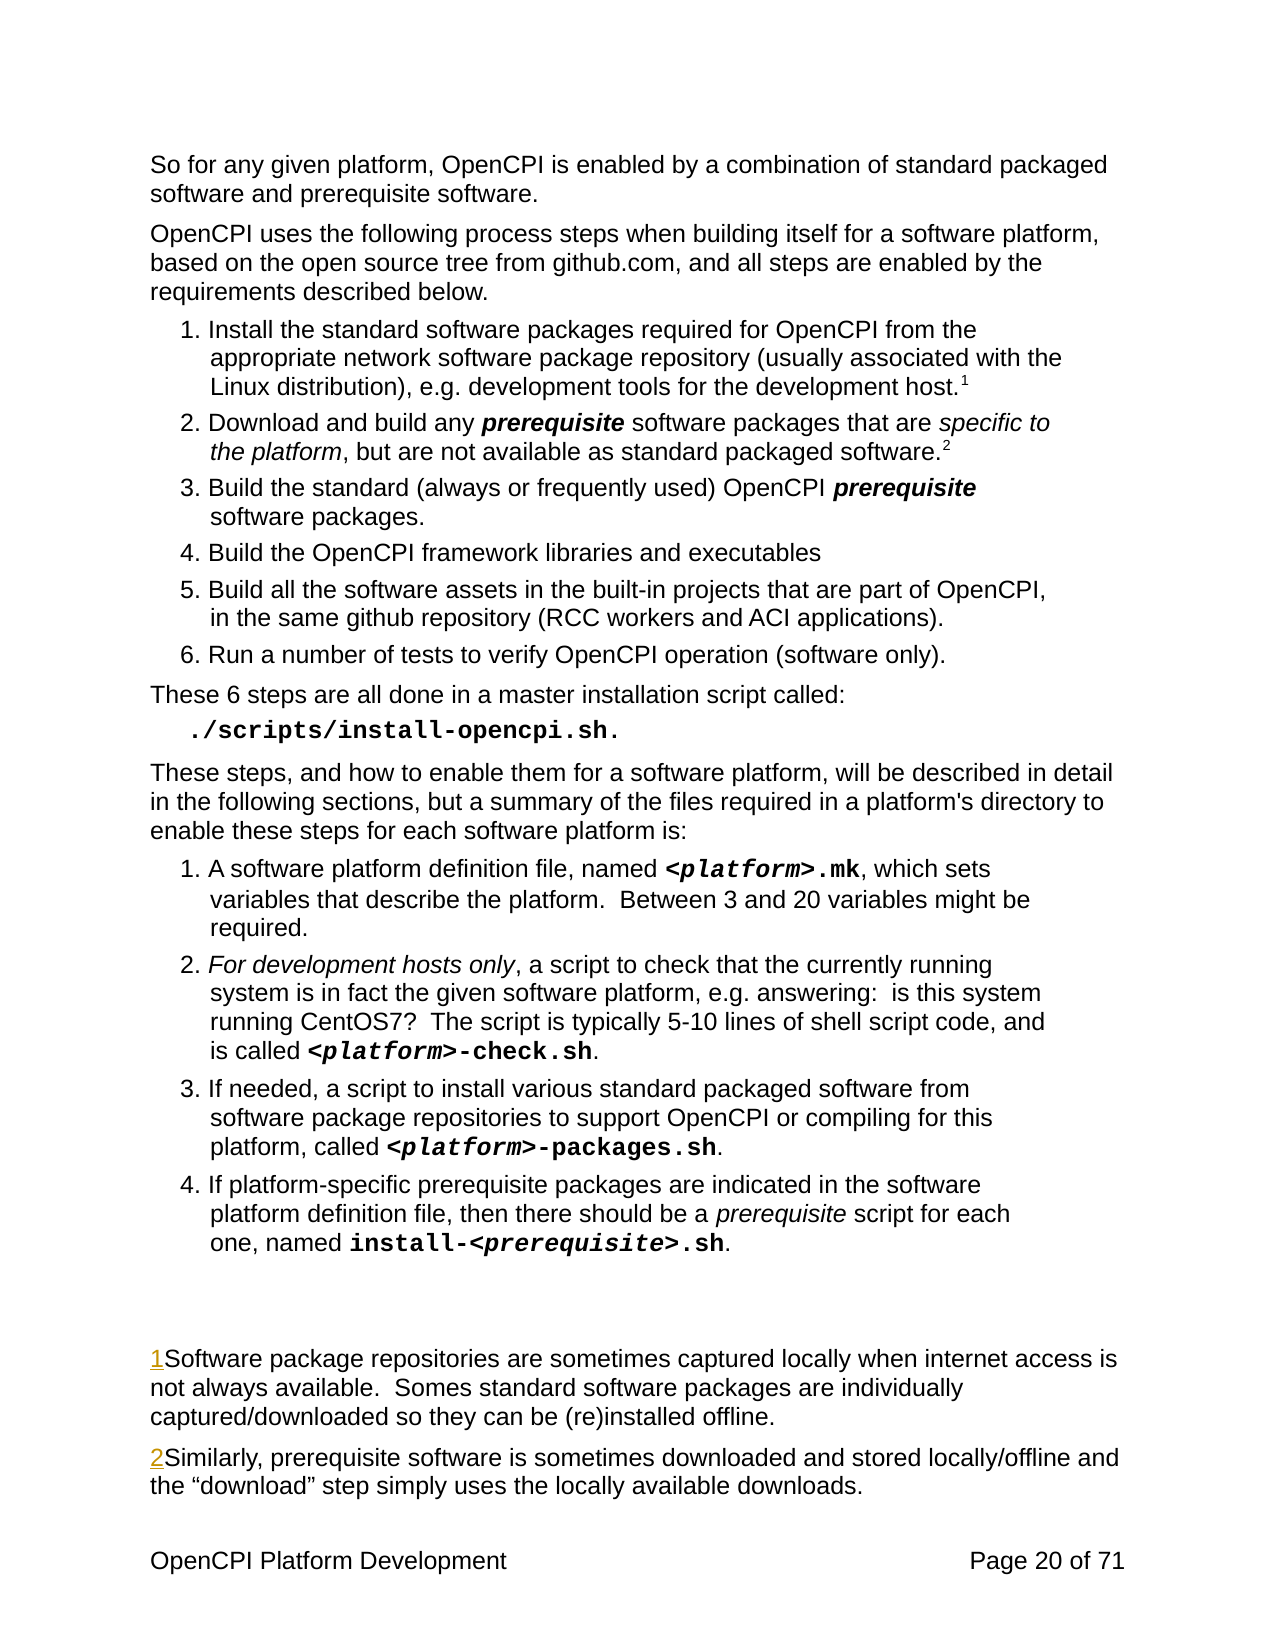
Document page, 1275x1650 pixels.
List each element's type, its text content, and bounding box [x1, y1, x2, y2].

text These steps, and how to enable them for a software platform, will be described in detail in the following sections, but a summary of the files required in a platform's directory to enable these steps for each software platform is: [150, 758, 1125, 845]
text ./scripts/install-opencpi.sh. [187, 718, 1125, 746]
list Build all the software assets in the built-in projects that are part of OpenCPI, in the same github repository (RCC workers and ACI applications). [180, 575, 1065, 632]
list Build the standard (always or frequently used) OpenCPI prerequisite software packages. [180, 473, 1065, 531]
text So for any given platform, OpenCPI is enabled by a combination of standard packaged software and prerequisite software. [150, 150, 1125, 207]
list If platform-specific prerequisite packages are indicated in the software platform definition file, then there should be a prerequisite script for each one, named install-<prerequisite>.sh. [180, 1170, 1065, 1259]
list Install the standard software packages required for OpenCPI from the appropriate network software package repository (usually associated with the Linux distribution), e.g. development tools for the development host. [180, 315, 1065, 401]
text These 6 steps are all done in a master installation script called: [150, 680, 1125, 709]
list Run a number of tests to verify OpenCPI operation (software only). [180, 640, 1065, 668]
list Download and build any prerequisite software packages that are specific to the platform, but are not available as standard packaged software. [180, 408, 1065, 466]
list For development hosts only, a script to check that the currently running system is in fact the given software platform, e.g. answering: is this system running CentOS7? The script is typically 5-10 lines of shell script code, and is called <platform>-check.sh. [180, 949, 1065, 1067]
list Build the OpenCPI framework libraries and executables [180, 538, 1065, 567]
list A software platform definition file, named <platform>.mk, which sets variables that describe the platform. Between 3 and 20 variables might be required. [180, 854, 1065, 942]
list If needed, a script to install various standard packaged software from software package repositories to support OpenCPI or compiling for this platform, called <platform>-packages.sh. [180, 1074, 1065, 1163]
list Software package repositories are sometimes captured locally when internet access is not always available. Somes standard software packages are individually captured/downloaded so they can be (re)installed offline. [150, 1344, 1125, 1431]
text OpenCPI uses the following process steps when building itself for a software platform, based on the open source tree from github.com, and all steps are enabled by the requirements described below. [150, 219, 1125, 306]
list Similarly, prerequisite software is sometimes downloaded and stored locally/offline and the “download” step simply uses the locally available downloads. [150, 1442, 1125, 1500]
